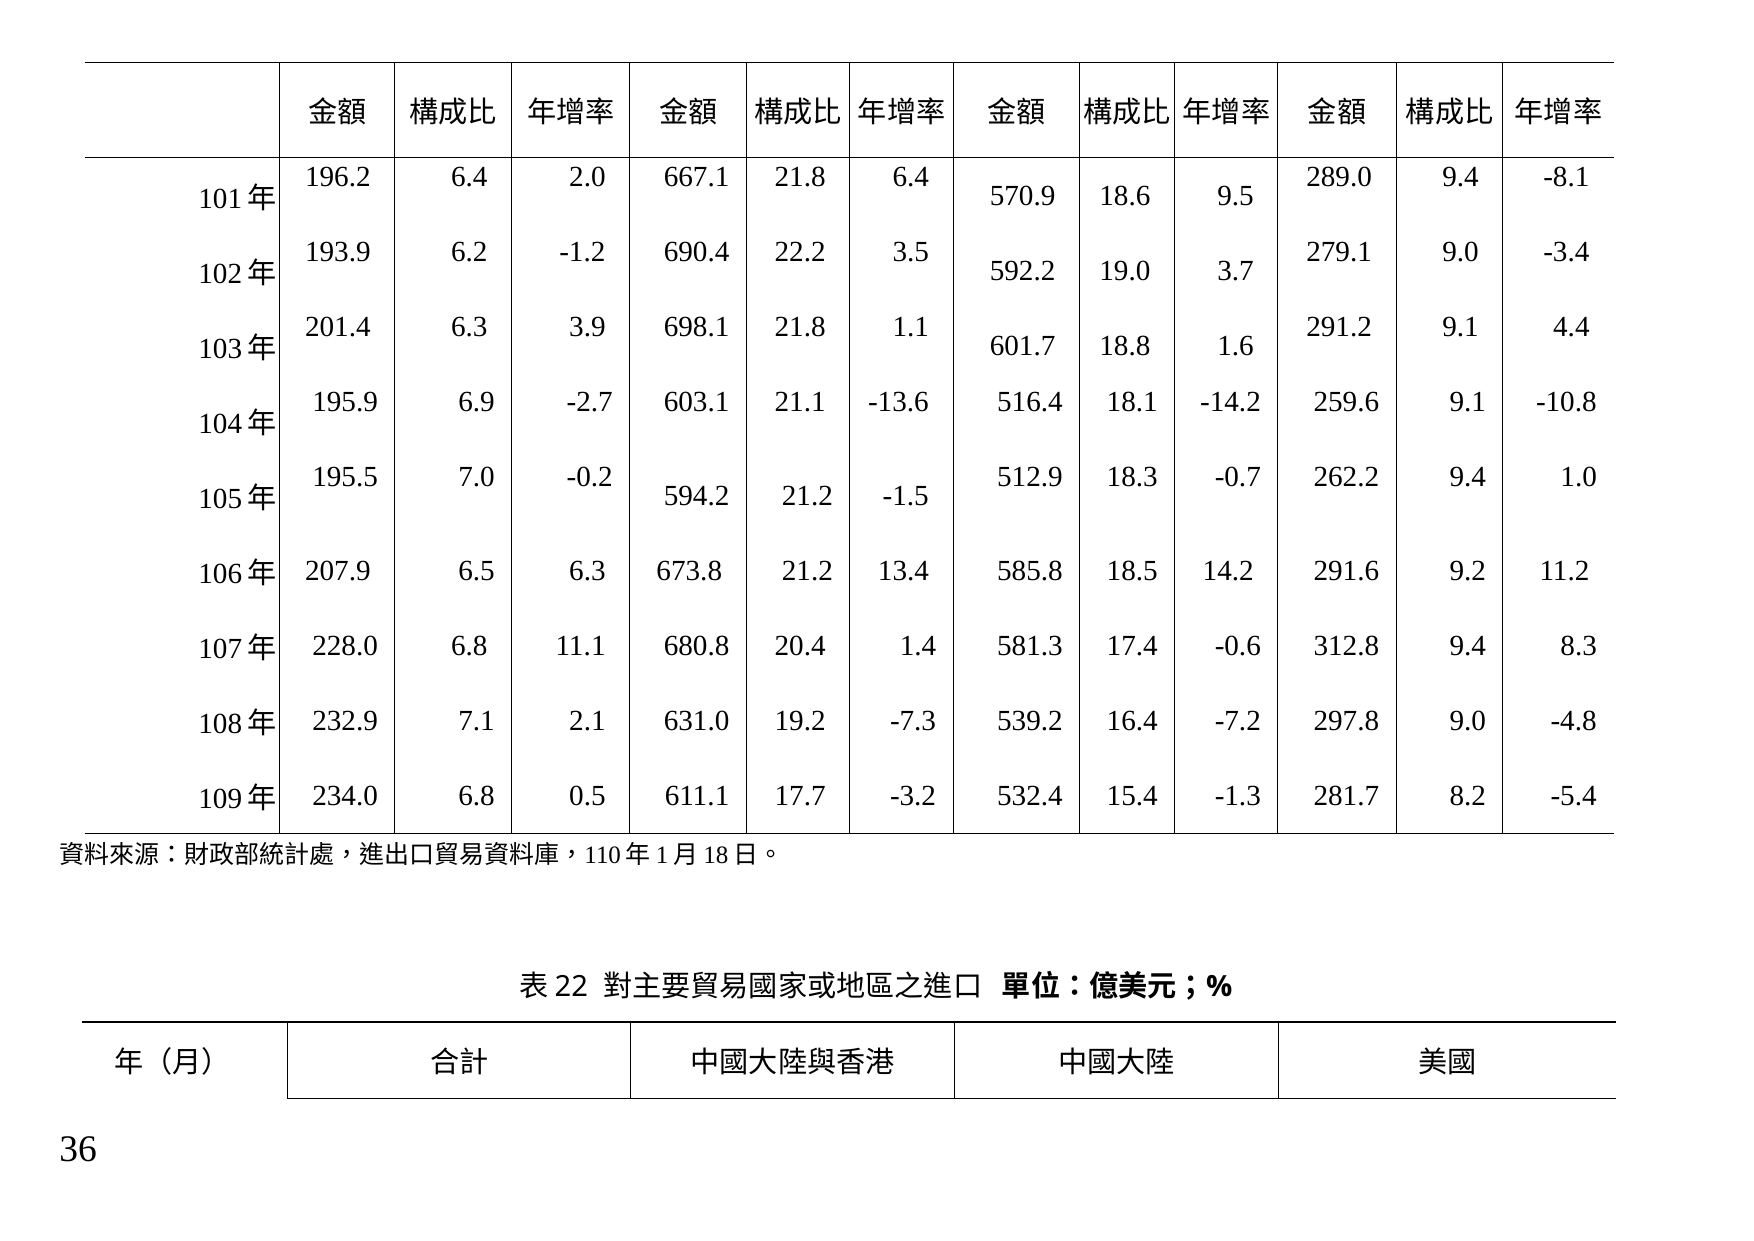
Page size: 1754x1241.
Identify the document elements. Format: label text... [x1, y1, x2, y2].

table_cell 18.6 [1080, 158, 1174, 233]
table_cell 構成比 [1397, 63, 1502, 157]
table_cell 21.8 [747, 158, 849, 233]
table_cell 年增率 [850, 63, 953, 157]
table_cell -7.3 [850, 683, 953, 758]
table_cell 312.8 [1278, 608, 1396, 683]
table_cell 3.9 [512, 308, 629, 383]
table_cell 281.7 [1278, 758, 1396, 833]
table_cell 金額 [954, 63, 1079, 157]
table_cell 109年 [85, 758, 279, 833]
table_cell 21.2 [747, 458, 849, 533]
table_cell 291.6 [1278, 533, 1396, 608]
table_cell 9.0 [1397, 683, 1502, 758]
table_cell 532.4 [954, 758, 1079, 833]
table_cell 6.8 [395, 758, 511, 833]
table_cell -3.2 [850, 758, 953, 833]
table_cell 2.0 [512, 158, 629, 233]
table_cell 581.3 [954, 608, 1079, 683]
table_cell -10.8 [1503, 383, 1614, 458]
table_cell 9.4 [1397, 158, 1502, 233]
table_cell 3.7 [1175, 233, 1277, 308]
table_cell 195.9 [280, 383, 394, 458]
table_cell 9.4 [1397, 458, 1502, 533]
table_cell 102年 [85, 233, 279, 308]
table_cell 106年 [85, 533, 279, 608]
table_cell 21.1 [747, 383, 849, 458]
table_cell 512.9 [954, 458, 1079, 533]
table_cell 22.2 [747, 233, 849, 308]
table_cell 585.8 [954, 533, 1079, 608]
table_cell 17.4 [1080, 608, 1174, 683]
table_cell -2.7 [512, 383, 629, 458]
table_cell 金額 [1278, 63, 1396, 157]
subtitle 表22 對主要貿易國家或地區之進口 單位：億美元；% [59, 946, 1639, 1021]
table_header 中國大陸與香港 [631, 1023, 954, 1097]
table_cell -4.8 [1503, 683, 1614, 758]
table_cell 592.2 [954, 233, 1079, 308]
table_cell 228.0 [280, 608, 394, 683]
table_cell 105年 [85, 458, 279, 533]
table_cell 7.0 [395, 458, 511, 533]
table_cell 297.8 [1278, 683, 1396, 758]
table_cell -1.5 [850, 458, 953, 533]
table_cell 6.3 [512, 533, 629, 608]
table_cell -5.4 [1503, 758, 1614, 833]
table_cell 9.4 [1397, 608, 1502, 683]
table_cell 101年 [85, 158, 279, 233]
table_cell -1.2 [512, 233, 629, 308]
table_cell 構成比 [1080, 63, 1174, 157]
table_cell 9.0 [1397, 233, 1502, 308]
table_cell 18.5 [1080, 533, 1174, 608]
table_cell 14.2 [1175, 533, 1277, 608]
table_cell 611.1 [630, 758, 746, 833]
table_cell 13.4 [850, 533, 953, 608]
table_cell 516.4 [954, 383, 1079, 458]
table_header 年（月） [82, 1023, 287, 1097]
table_cell 108年 [85, 683, 279, 758]
table_cell -7.2 [1175, 683, 1277, 758]
table_cell 1.6 [1175, 308, 1277, 383]
table_header 中國大陸 [955, 1023, 1278, 1097]
table_cell 15.4 [1080, 758, 1174, 833]
table_cell 603.1 [630, 383, 746, 458]
table_cell 289.0 [1278, 158, 1396, 233]
table_cell 0.5 [512, 758, 629, 833]
table_cell 103年 [85, 308, 279, 383]
table_cell 6.4 [850, 158, 953, 233]
table_header 合計 [288, 1023, 630, 1097]
table_cell 1.1 [850, 308, 953, 383]
table_cell [85, 63, 279, 157]
table_cell 207.9 [280, 533, 394, 608]
table_cell 構成比 [747, 63, 849, 157]
table_cell 9.5 [1175, 158, 1277, 233]
table_cell 594.2 [630, 458, 746, 533]
table_cell 6.4 [395, 158, 511, 233]
table_cell -1.3 [1175, 758, 1277, 833]
table_cell 4.4 [1503, 308, 1614, 383]
table_cell 6.3 [395, 308, 511, 383]
table_cell 259.6 [1278, 383, 1396, 458]
table_cell 年增率 [1503, 63, 1614, 157]
table_cell -8.1 [1503, 158, 1614, 233]
table_cell -0.2 [512, 458, 629, 533]
table_cell 18.1 [1080, 383, 1174, 458]
table_header 美國 [1279, 1023, 1616, 1097]
table_cell 金額 [280, 63, 394, 157]
table_cell 195.5 [280, 458, 394, 533]
table_cell 19.0 [1080, 233, 1174, 308]
table_cell 1.0 [1503, 458, 1614, 533]
table_cell 19.2 [747, 683, 849, 758]
table_cell 291.2 [1278, 308, 1396, 383]
table_cell 1.4 [850, 608, 953, 683]
table_cell 18.8 [1080, 308, 1174, 383]
table_cell 9.1 [1397, 308, 1502, 383]
table_cell 262.2 [1278, 458, 1396, 533]
table_cell 601.7 [954, 308, 1079, 383]
table_cell 539.2 [954, 683, 1079, 758]
table_cell 7.1 [395, 683, 511, 758]
table_cell 16.4 [1080, 683, 1174, 758]
table_cell 9.1 [1397, 383, 1502, 458]
table_cell 11.1 [512, 608, 629, 683]
table_cell 3.5 [850, 233, 953, 308]
table_cell -3.4 [1503, 233, 1614, 308]
table_cell 6.2 [395, 233, 511, 308]
table_cell -0.7 [1175, 458, 1277, 533]
table_cell 104年 [85, 383, 279, 458]
table_cell 11.2 [1503, 533, 1614, 608]
table_cell 234.0 [280, 758, 394, 833]
table_cell 673.8 [630, 533, 746, 608]
table_cell 17.7 [747, 758, 849, 833]
table_cell 667.1 [630, 158, 746, 233]
table_cell 232.9 [280, 683, 394, 758]
table_cell 21.2 [747, 533, 849, 608]
table_cell 193.9 [280, 233, 394, 308]
table_cell 8.2 [1397, 758, 1502, 833]
table_cell 年增率 [512, 63, 629, 157]
table_cell -14.2 [1175, 383, 1277, 458]
text 資料來源：財政部統計處，進出口貿易資料庫，110年1月18日。 [59, 834, 1639, 871]
table_cell 金額 [630, 63, 746, 157]
table_cell 107年 [85, 608, 279, 683]
table_cell 6.8 [395, 608, 511, 683]
table_cell 2.1 [512, 683, 629, 758]
table_cell 8.3 [1503, 608, 1614, 683]
table_cell 279.1 [1278, 233, 1396, 308]
table_cell 680.8 [630, 608, 746, 683]
table_cell -0.6 [1175, 608, 1277, 683]
table_cell 6.9 [395, 383, 511, 458]
table_cell 20.4 [747, 608, 849, 683]
table_cell 196.2 [280, 158, 394, 233]
table_cell 570.9 [954, 158, 1079, 233]
table_cell 201.4 [280, 308, 394, 383]
table_cell 18.3 [1080, 458, 1174, 533]
table_cell 631.0 [630, 683, 746, 758]
table_cell 年增率 [1175, 63, 1277, 157]
table_cell 9.2 [1397, 533, 1502, 608]
table_cell 21.8 [747, 308, 849, 383]
table_cell 698.1 [630, 308, 746, 383]
table_cell 690.4 [630, 233, 746, 308]
table_cell -13.6 [850, 383, 953, 458]
table_cell 6.5 [395, 533, 511, 608]
table_cell 構成比 [395, 63, 511, 157]
